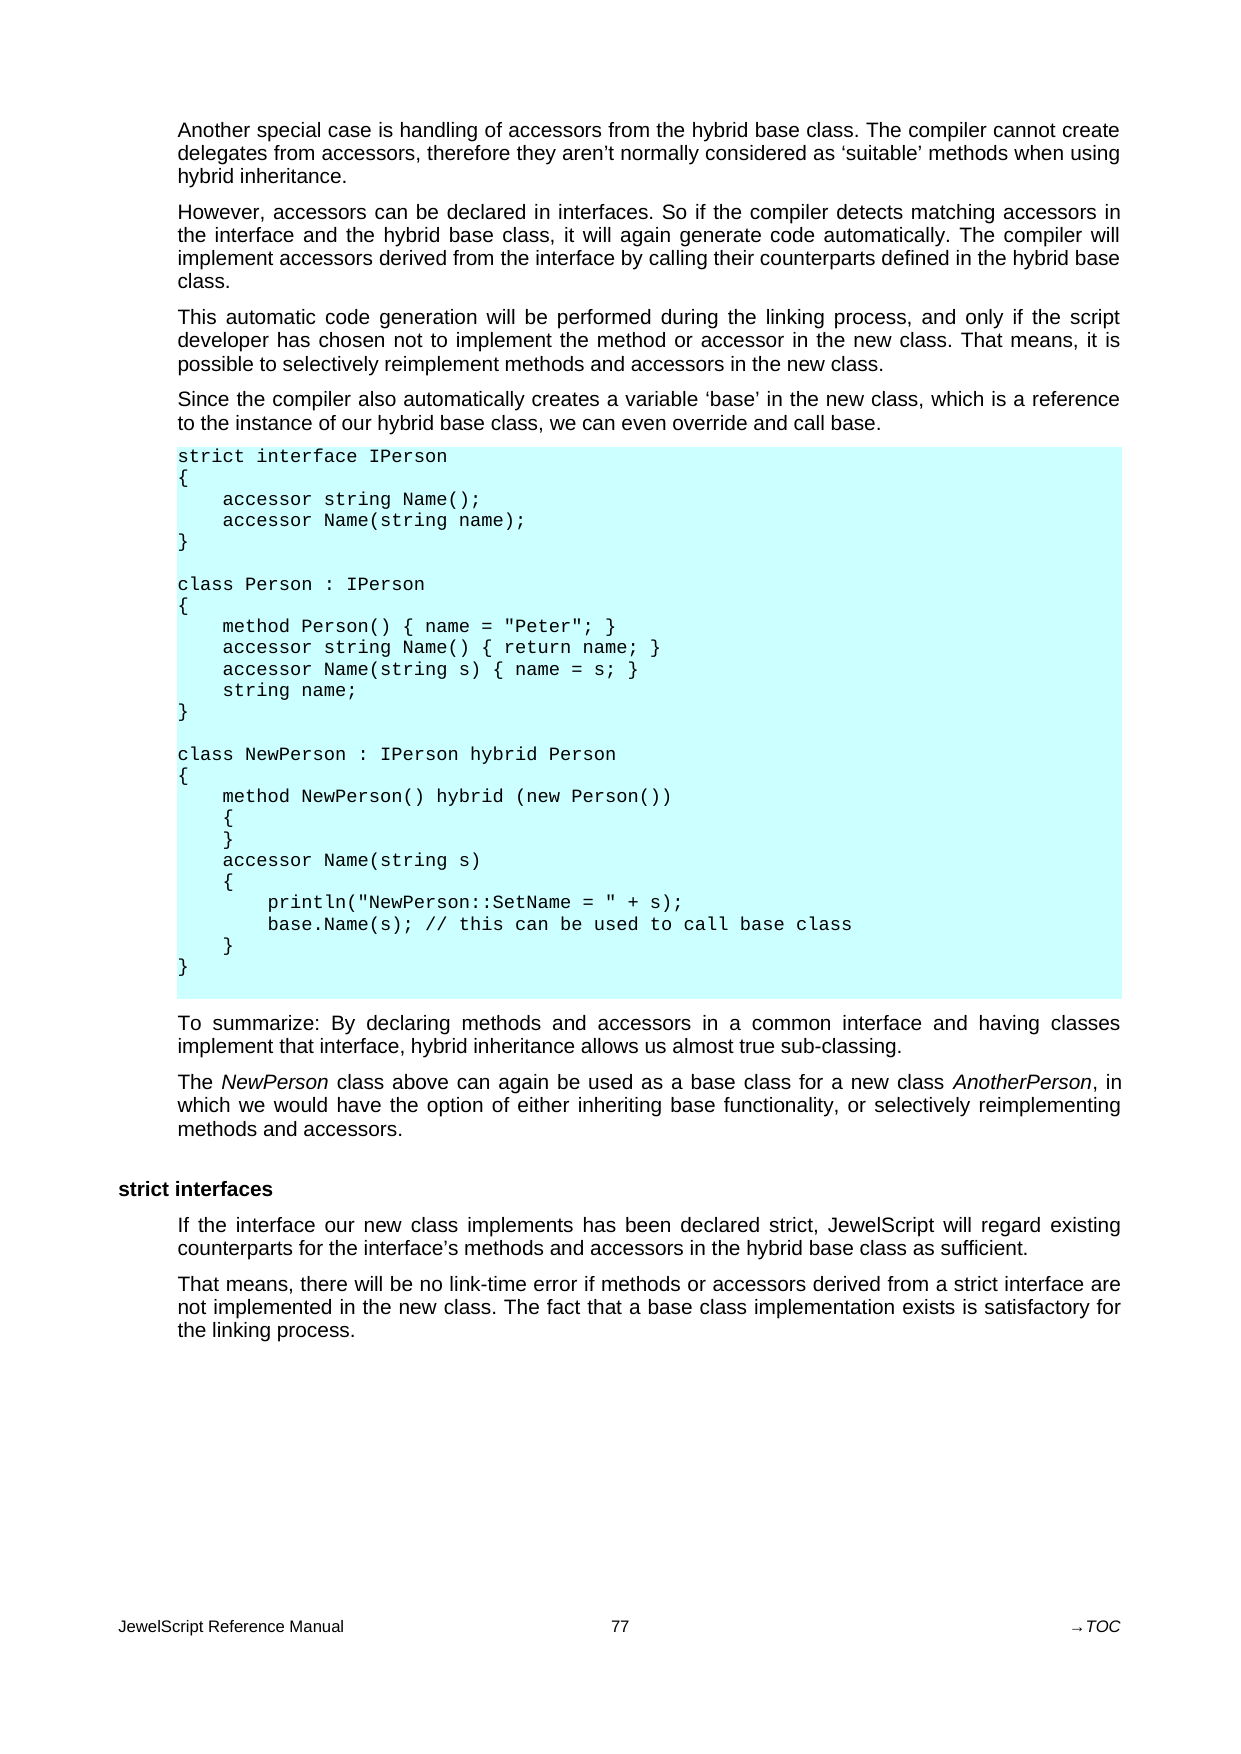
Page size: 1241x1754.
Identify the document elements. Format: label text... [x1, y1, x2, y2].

text However, accessors can be declared in interfaces. So if the compiler detects matching accessors in the interface and the hybrid base class, it will again generate code automatically. The compiler will implement accessors derived from the interface by calling their counterparts defined in the hybrid base class. [177, 200, 1122, 293]
text Since the compiler also automatically creates a variable ‘base’ in the new class, which is a reference to the instance of our hybrid base class, we can even override and call base. [177, 388, 1122, 434]
text This automatic code generation will be performed during the linking process, and only if the script developer has chosen not to implement the method or accessor in the new class. That means, it is possible to selectively reimplement methods and accessors in the new class. [177, 306, 1122, 375]
text Another special case is handling of accessors from the hybrid base class. The compiler cannot create delegates from accessors, therefore they aren’t normally considered as ‘suitable’ methods when using hybrid inheritance. [177, 118, 1122, 188]
text To summarize: By declaring methods and accessors in a common interface and having classes implement that interface, hybrid inheritance allows us almost true sub-classing. [177, 1012, 1122, 1058]
text strict interface IPerson { accessor string Name(); accessor Name(string name); } class Person : IPerson { method Person() { name = "Peter"; } accessor string Name() { return name; } accessor Name(string s) { name = s; } string name; } class NewPerson : IPerson hybrid Person { method NewPerson() hybrid (new Person()) { } accessor Name(string s) { println("NewPerson::SetName = " + s); base.Name(s); // this can be used to call base class } } [177, 447, 1122, 999]
text If the interface our new class implements has been declared strict, JewelScript will regard existing counterparts for the interface’s methods and accessors in the hybrid base class as sufficient. [177, 1214, 1122, 1260]
text The NewPerson class above can again be used as a base class for a new class AnotherPerson, in which we would have the option of either inheriting base functionality, or selectively reimplementing methods and accessors. [177, 1071, 1122, 1140]
text That means, there will be no link-time error if methods or accessors derived from a strict interface are not implemented in the new class. The fact that a base class implementation exists is satisfactory for the linking process. [177, 1273, 1122, 1342]
subtitle strict interfaces [118, 1178, 1122, 1201]
